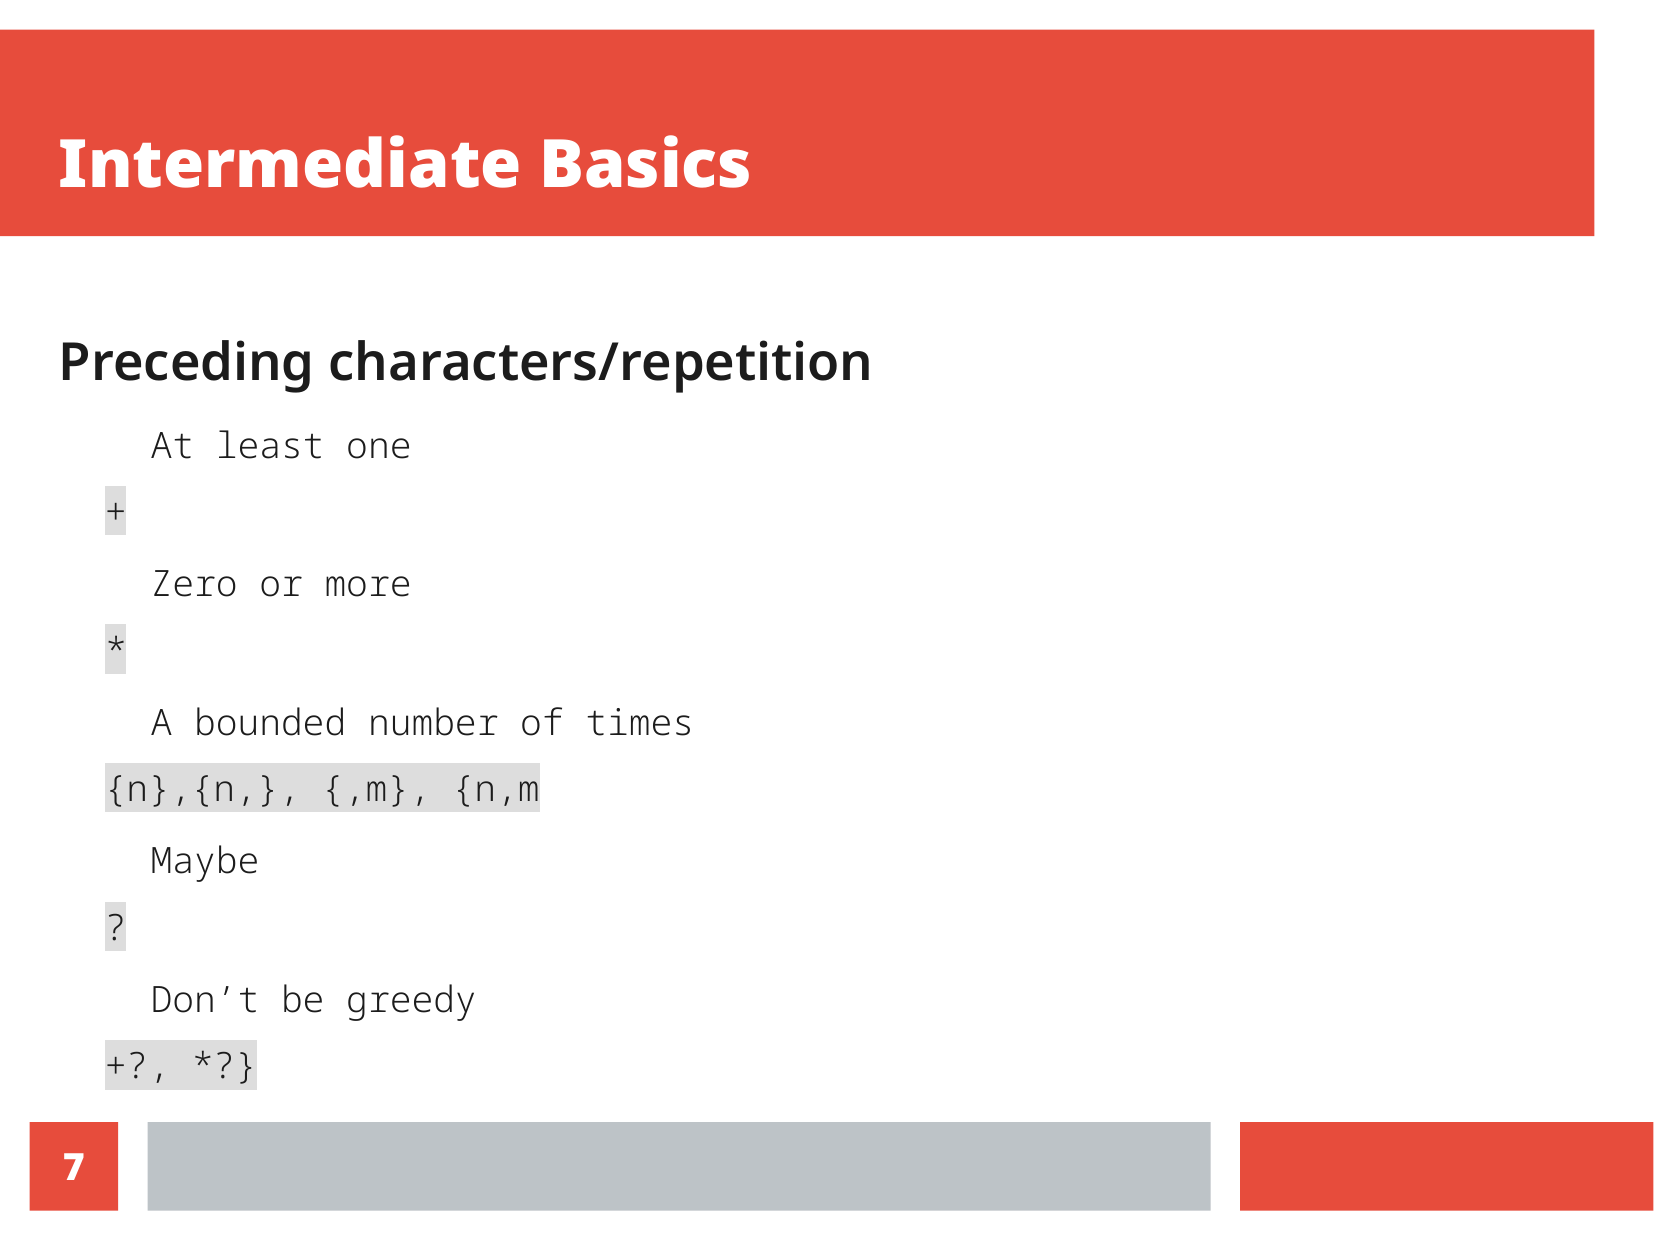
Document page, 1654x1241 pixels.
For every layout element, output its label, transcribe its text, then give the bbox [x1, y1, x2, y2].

list Preceding characters/repetition At least one + Zero or more * A bounded number of times {n},{n,}, {,m}, {n,m Maybe ? Don’t be greedy +?, *?} [59, 324, 1565, 1093]
title Intermediate Basics [59, 59, 1595, 207]
